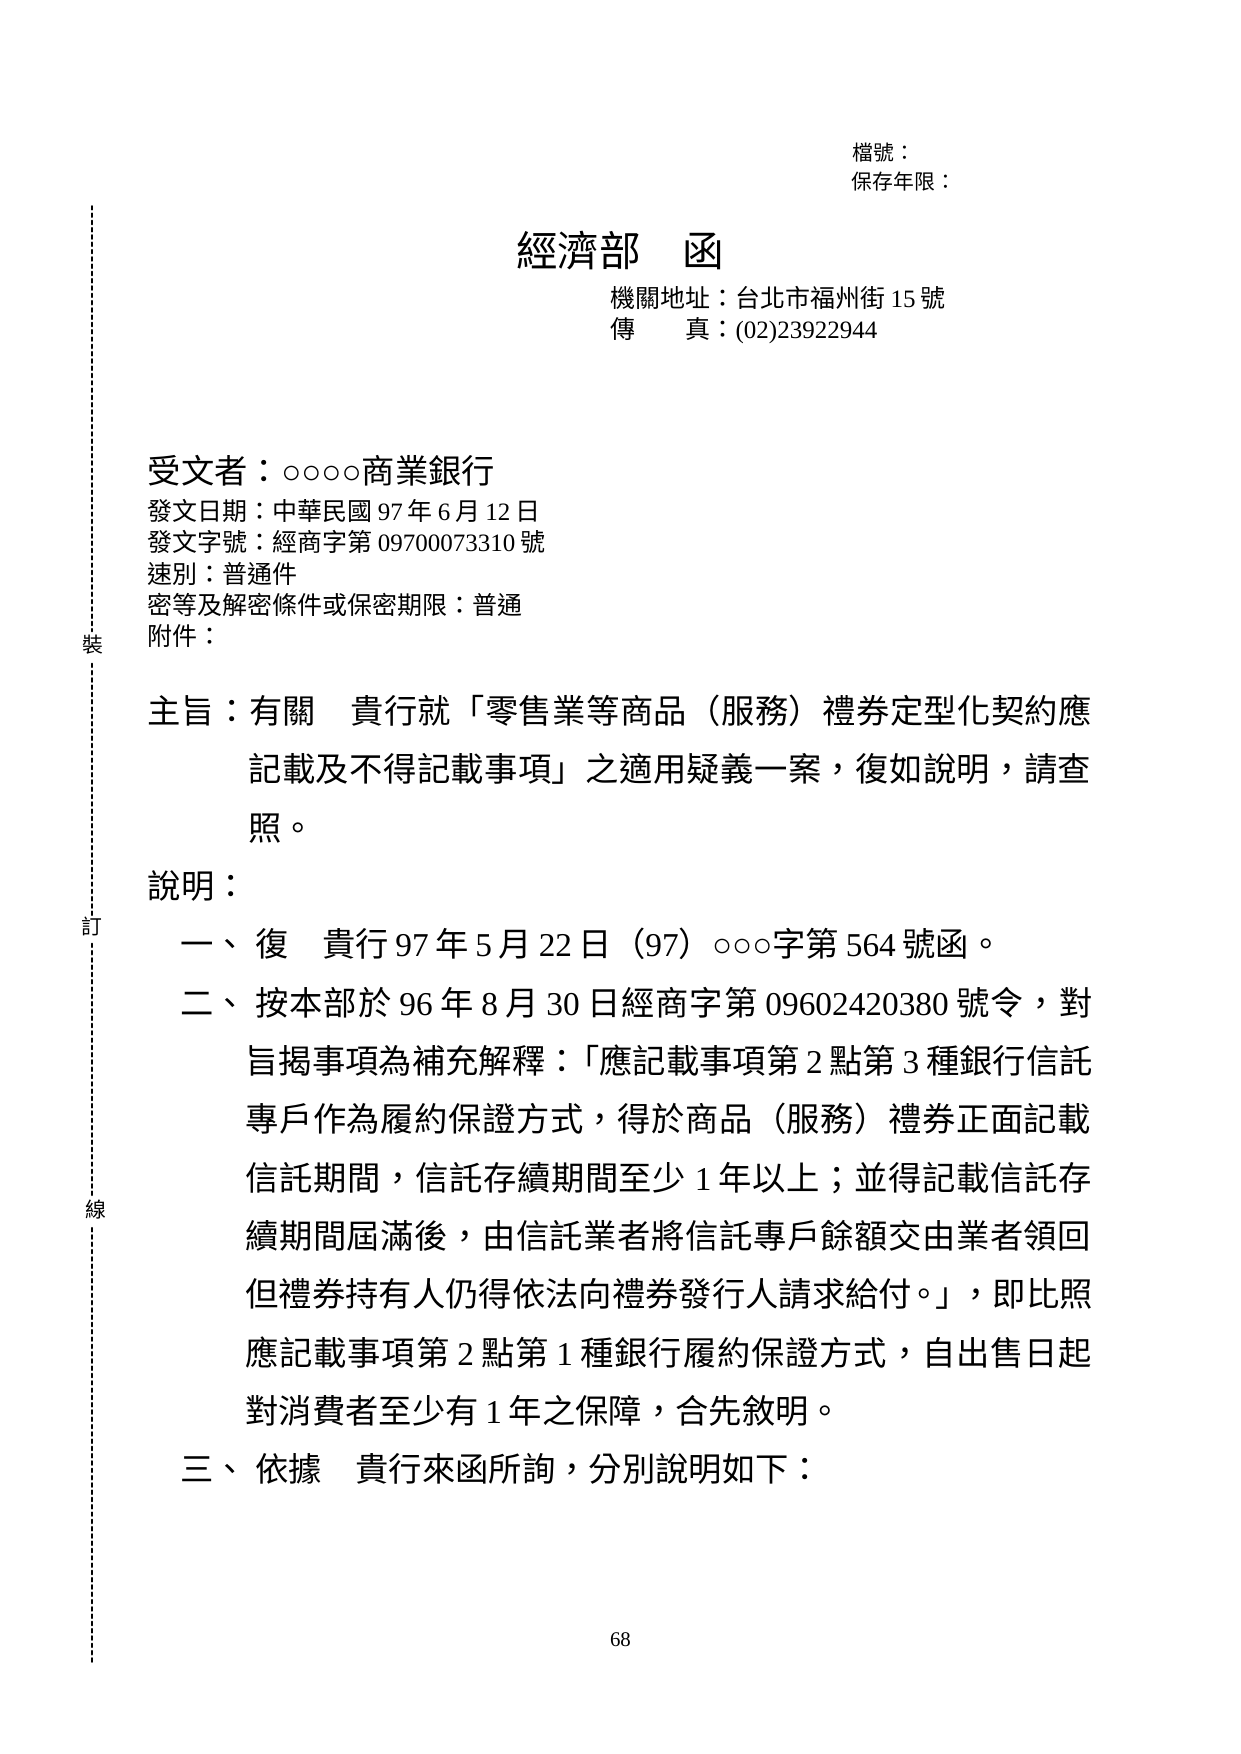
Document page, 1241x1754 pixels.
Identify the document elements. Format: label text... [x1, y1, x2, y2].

text 傳 真：(02)23922944 [610, 314, 1129, 345]
list 按本部於96年8月30日經商字第09602420380號令，對旨揭事項為補充解釋：「應記載事項第2點第3種銀行信託專戶作為履約保證方式，得於商品（服務）禮券正面記載信託期間，信託存續期間至少1年以上；並得記載信託存續期間屆滿後，由信託業者將信託專戶餘額交由業者領回，但禮券持有人仍得依法向禮券發行人請求給付。」，即比照應記載事項第2點第1種銀行履約保證方式，自出售日起對消費者至少有1年之保障，合先敘明。 [180, 968, 1092, 1435]
text 發文字號：經商字第09700073310號 [148, 527, 1092, 558]
list 依據 貴行來函所詢，分別說明如下： [180, 1435, 1092, 1493]
text 速別：普通件 [148, 558, 1092, 589]
text 附件： [148, 621, 1092, 652]
list 復 貴行97年5月22日（97）○○○字第564號函。 [180, 910, 1092, 968]
text 密等及解密條件或保密期限：普通 [148, 589, 1092, 621]
text 主旨：有關 貴行就「零售業等商品（服務）禮券定型化契約應記載及不得記載事項」之適用疑義一案，復如說明，請查照。 [148, 677, 1092, 852]
text 受文者：○○○○商業銀行 [148, 437, 1092, 496]
text 機關地址：台北市福州街15號 [610, 283, 1129, 314]
text 發文日期：中華民國97年6月12日 [148, 496, 1092, 527]
text 經濟部 函 [148, 206, 1092, 281]
text 說明： [148, 852, 1092, 910]
